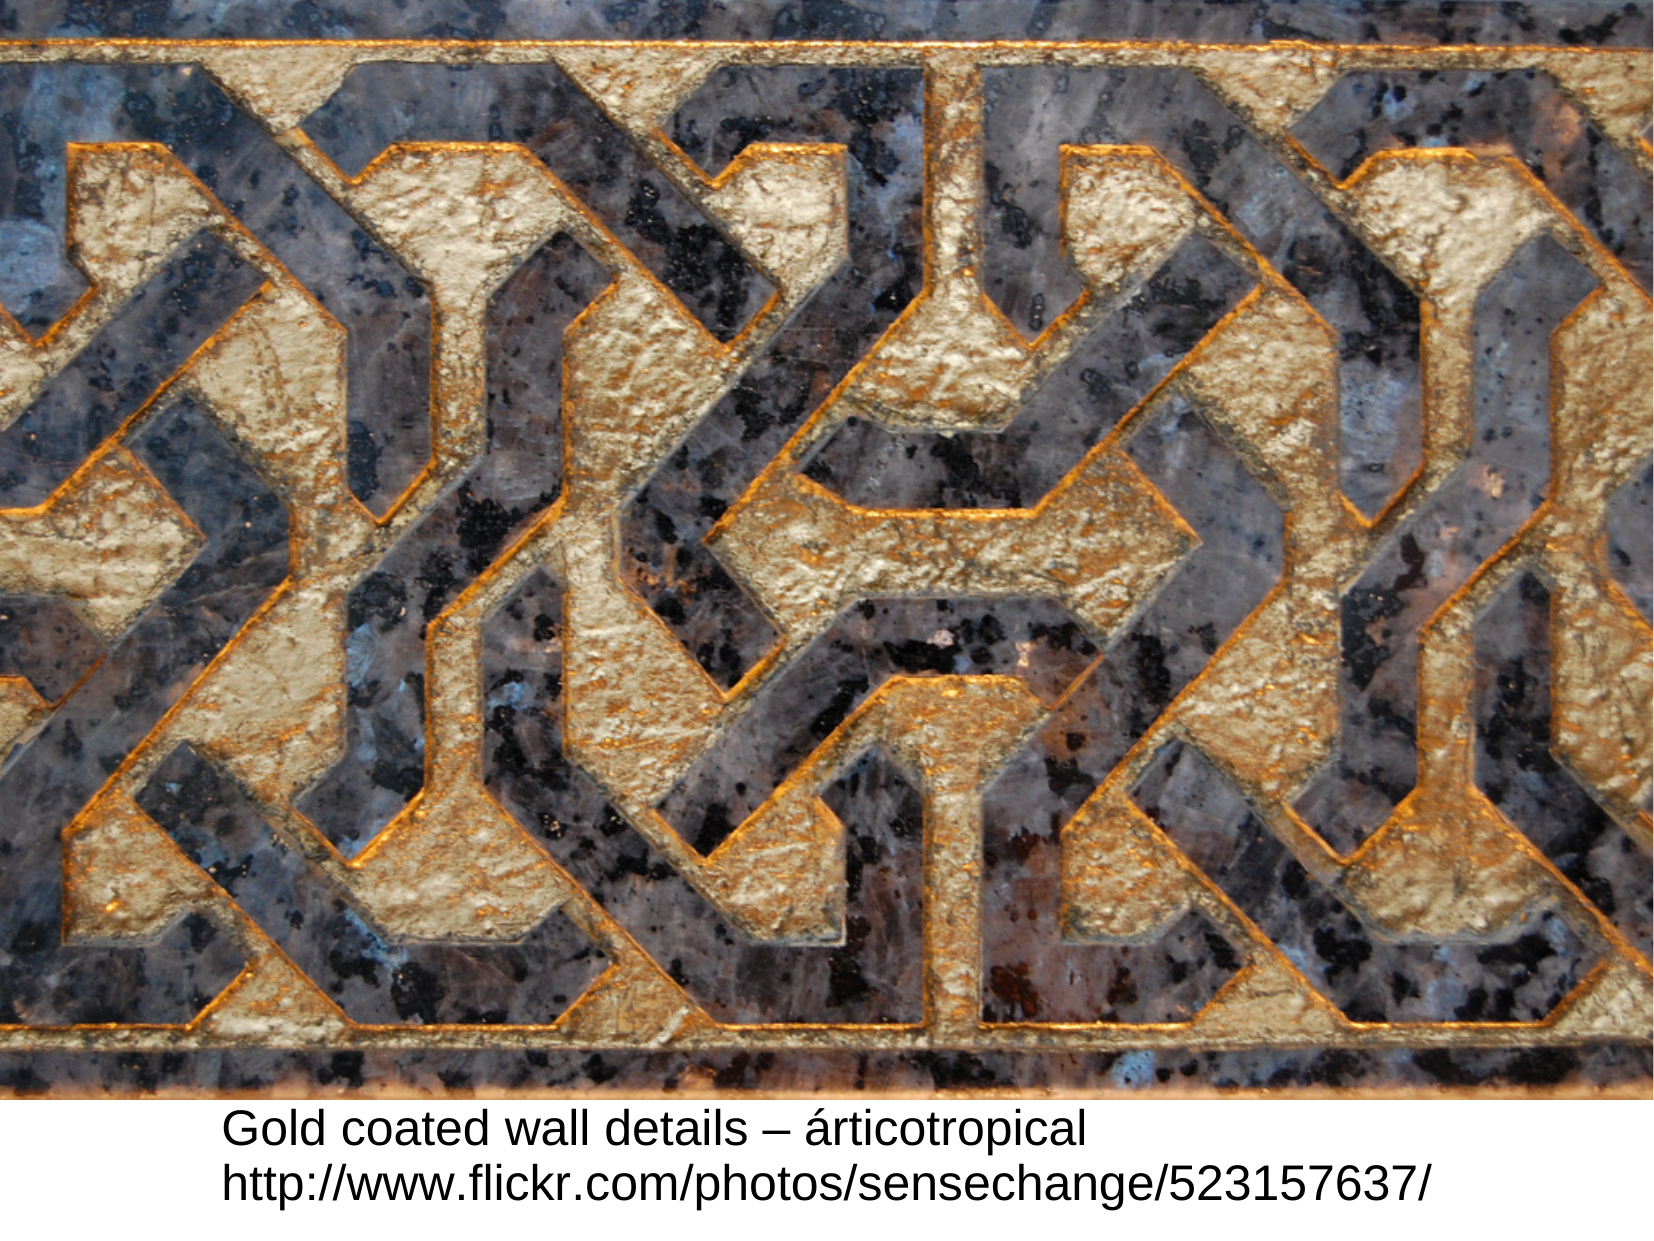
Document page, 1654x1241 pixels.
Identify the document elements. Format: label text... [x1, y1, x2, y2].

picture [0, 0, 1654, 1100]
text_box Gold coated wall details – árticotropical http://www.flickr.com/photos/sensechange/523157637/ [206, 1092, 1448, 1219]
